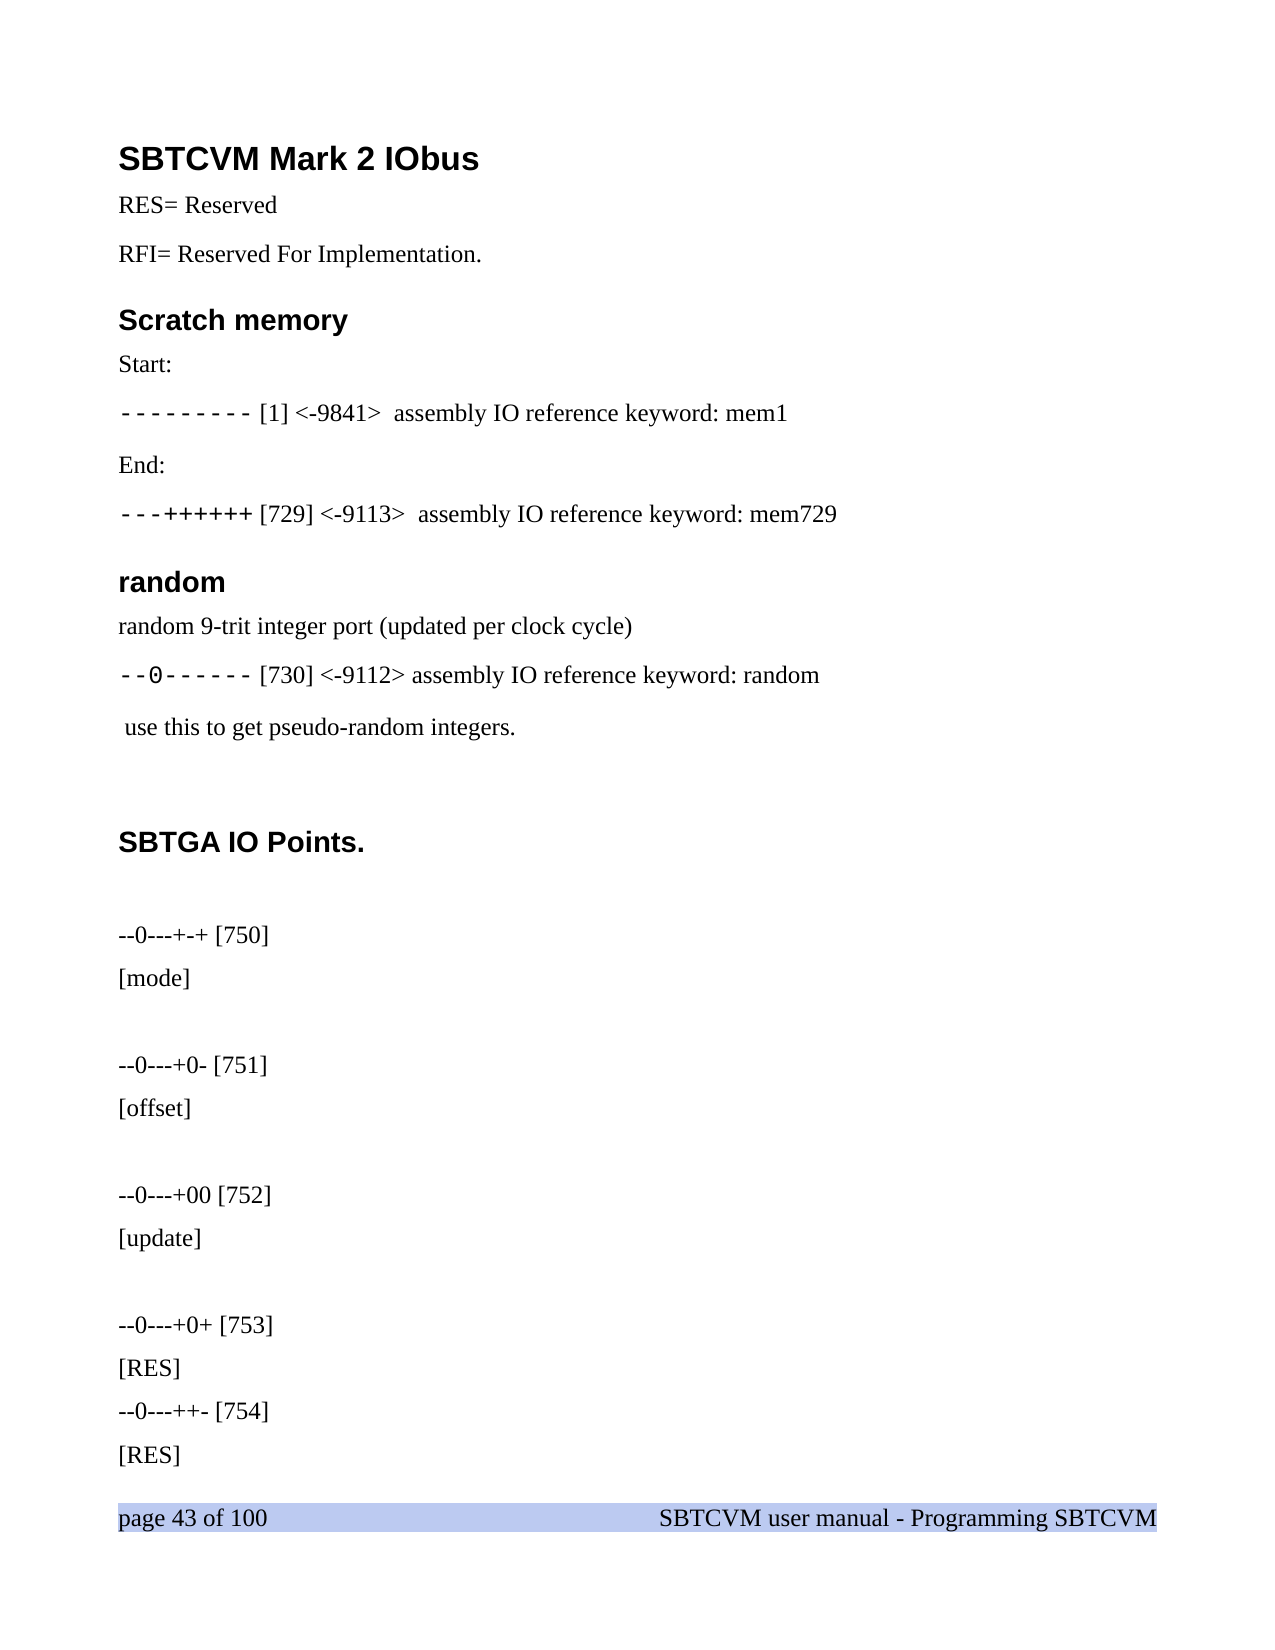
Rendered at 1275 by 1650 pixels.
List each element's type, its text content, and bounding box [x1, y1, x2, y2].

text [mode] [118, 963, 1157, 992]
text --0---+00 [752] [118, 1180, 1157, 1208]
text --------- [1] <-9841> assembly IO reference keyword: mem1 [118, 398, 1157, 429]
text ---++++++ [729] <-9113> assembly IO reference keyword: mem729 [118, 499, 1157, 529]
text --0---+0+ [753] [118, 1310, 1157, 1338]
text --0---++- [754] [118, 1396, 1157, 1425]
text --0---+0- [751] [118, 1050, 1157, 1078]
subtitle Scratch memory [118, 303, 1157, 337]
text Start: [118, 349, 1157, 378]
text [RES] [118, 1353, 1157, 1382]
subtitle SBTCVM Mark 2 IObus [118, 139, 1157, 178]
text [offset] [118, 1093, 1157, 1122]
text --0---+-+ [750] [118, 920, 1157, 948]
text End: [118, 450, 1157, 478]
text [RES] [118, 1440, 1157, 1468]
text [update] [118, 1223, 1157, 1252]
text random 9-trit integer port (updated per clock cycle) [118, 611, 1157, 640]
text RFI= Reserved For Implementation. [118, 239, 1157, 268]
subtitle SBTGA IO Points. [118, 824, 1157, 858]
text --0------ [730] <-9112> assembly IO reference keyword: random [118, 660, 1157, 691]
text RES= Reserved [118, 190, 1157, 219]
subtitle random [118, 565, 1157, 599]
text use this to get pseudo-random integers. [118, 712, 1157, 741]
